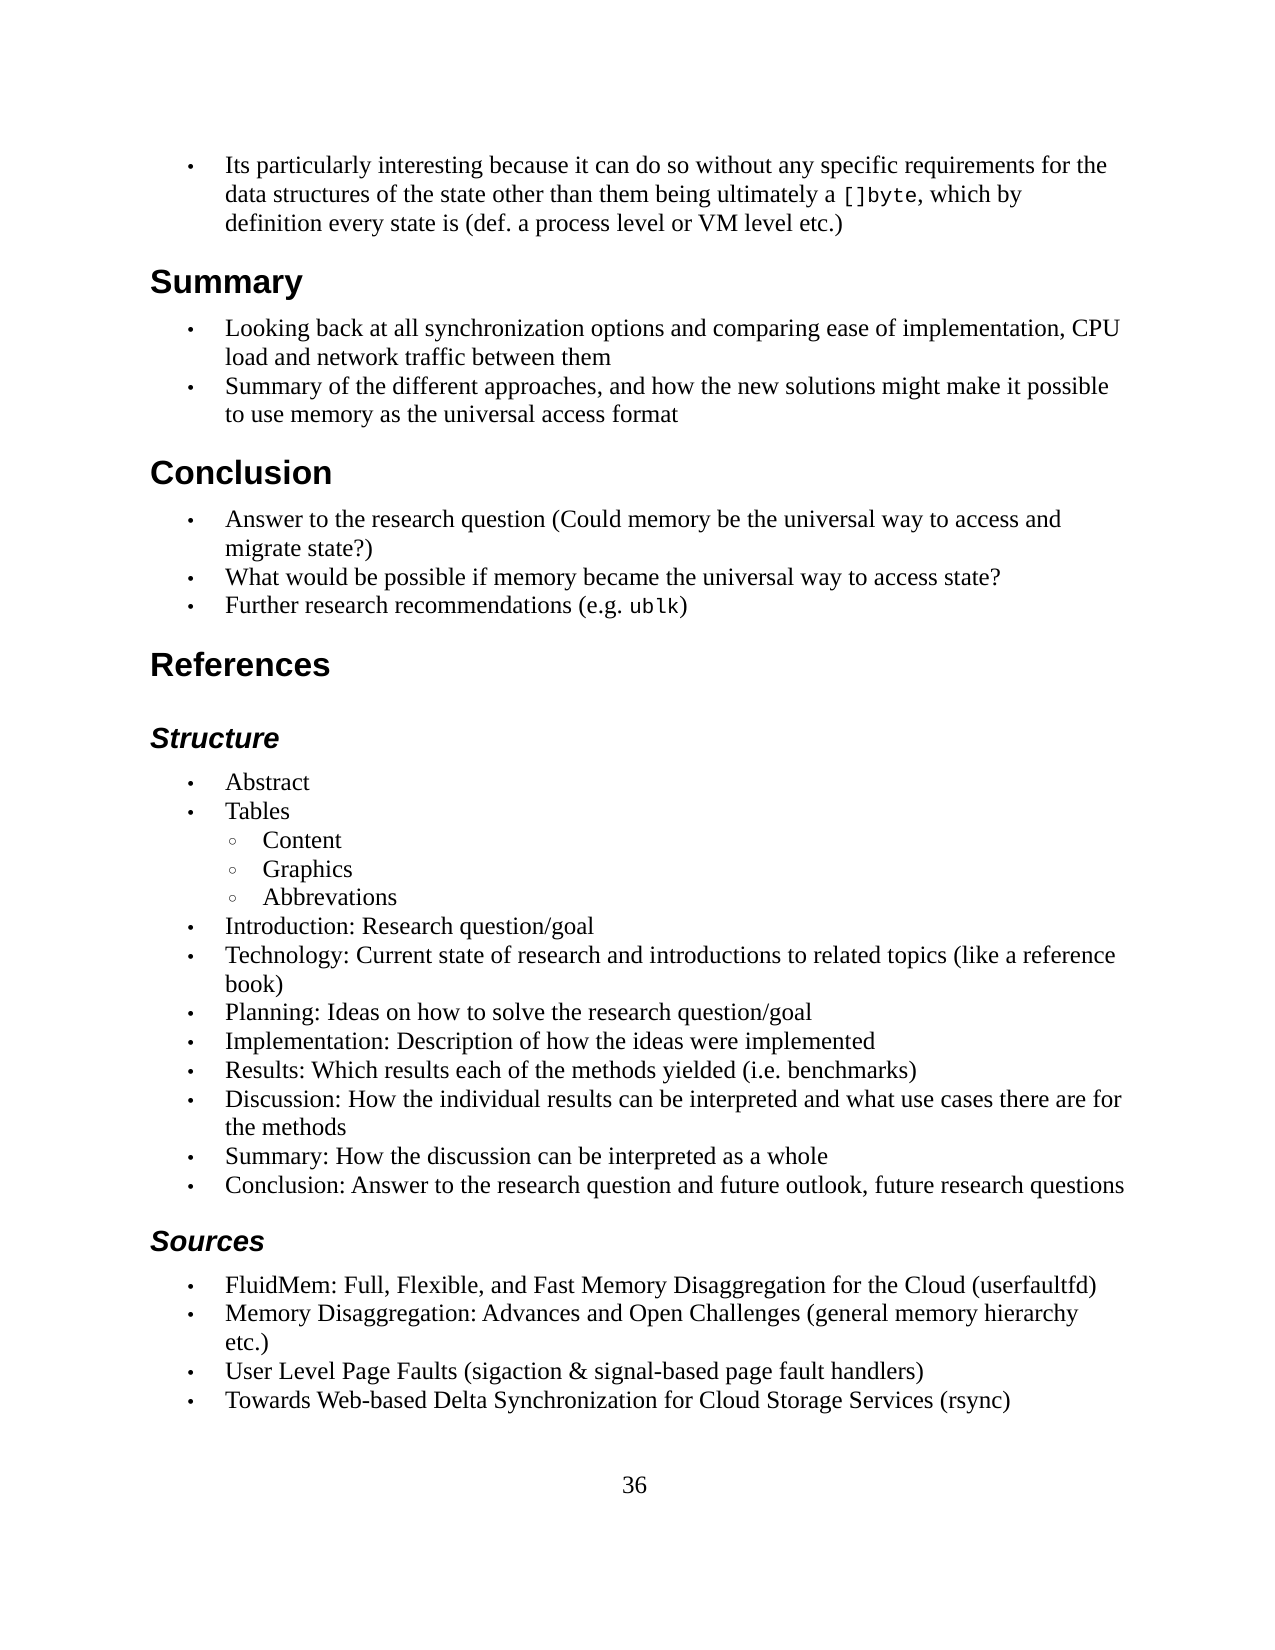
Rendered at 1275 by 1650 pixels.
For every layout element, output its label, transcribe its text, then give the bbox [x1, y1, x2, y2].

subtitle Structure [150, 721, 1125, 755]
subtitle References [150, 645, 1125, 684]
list Results: Which results each of the methods yielded (i.e. benchmarks) [187, 1055, 1125, 1084]
list Looking back at all synchronization options and comparing ease of implementation, CPU load and network traffic between them [187, 313, 1125, 371]
list Planning: Ideas on how to solve the research question/goal [187, 997, 1125, 1026]
list Discussion: How the individual results can be interpreted and what use cases there are for the methods [187, 1084, 1125, 1141]
list Memory Disaggregation: Advances and Open Challenges (general memory hierarchy etc.) [187, 1298, 1125, 1356]
list Content [225, 825, 1125, 854]
list FluidMem: Full, Flexible, and Fast Memory Disaggregation for the Cloud (userfaultfd) [187, 1270, 1125, 1298]
subtitle Summary [150, 262, 1125, 301]
list What would be possible if memory became the universal way to access state? [187, 562, 1125, 591]
list Introduction: Research question/goal [187, 911, 1125, 940]
list Answer to the research question (Could memory be the universal way to access and migrate state?) [187, 504, 1125, 562]
list Implementation: Description of how the ideas were implemented [187, 1026, 1125, 1055]
list Abstract [187, 767, 1125, 796]
list Summary: How the discussion can be interpreted as a whole [187, 1141, 1125, 1170]
list Summary of the different approaches, and how the new solutions might make it possible to use memory as the universal access format [187, 371, 1125, 428]
subtitle Conclusion [150, 453, 1125, 492]
list Further research recommendations (e.g. ublk) [187, 591, 1125, 620]
list Tables [187, 796, 1125, 825]
list Graphics [225, 854, 1125, 882]
list Towards Web-based Delta Synchronization for Cloud Storage Services (rsync) [187, 1385, 1125, 1413]
list Abbrevations [225, 882, 1125, 911]
subtitle Sources [150, 1224, 1125, 1257]
list User Level Page Faults (sigaction & signal-based page fault handlers) [187, 1356, 1125, 1385]
list Conclusion: Answer to the research question and future outlook, future research questions [187, 1170, 1125, 1199]
list Its particularly interesting because it can do so without any specific requirements for the data structures of the state other than them being ultimately a []byte, which by definition every state is (def. a process level or VM level etc.) [187, 150, 1125, 237]
list Technology: Current state of research and introductions to related topics (like a reference book) [187, 940, 1125, 997]
